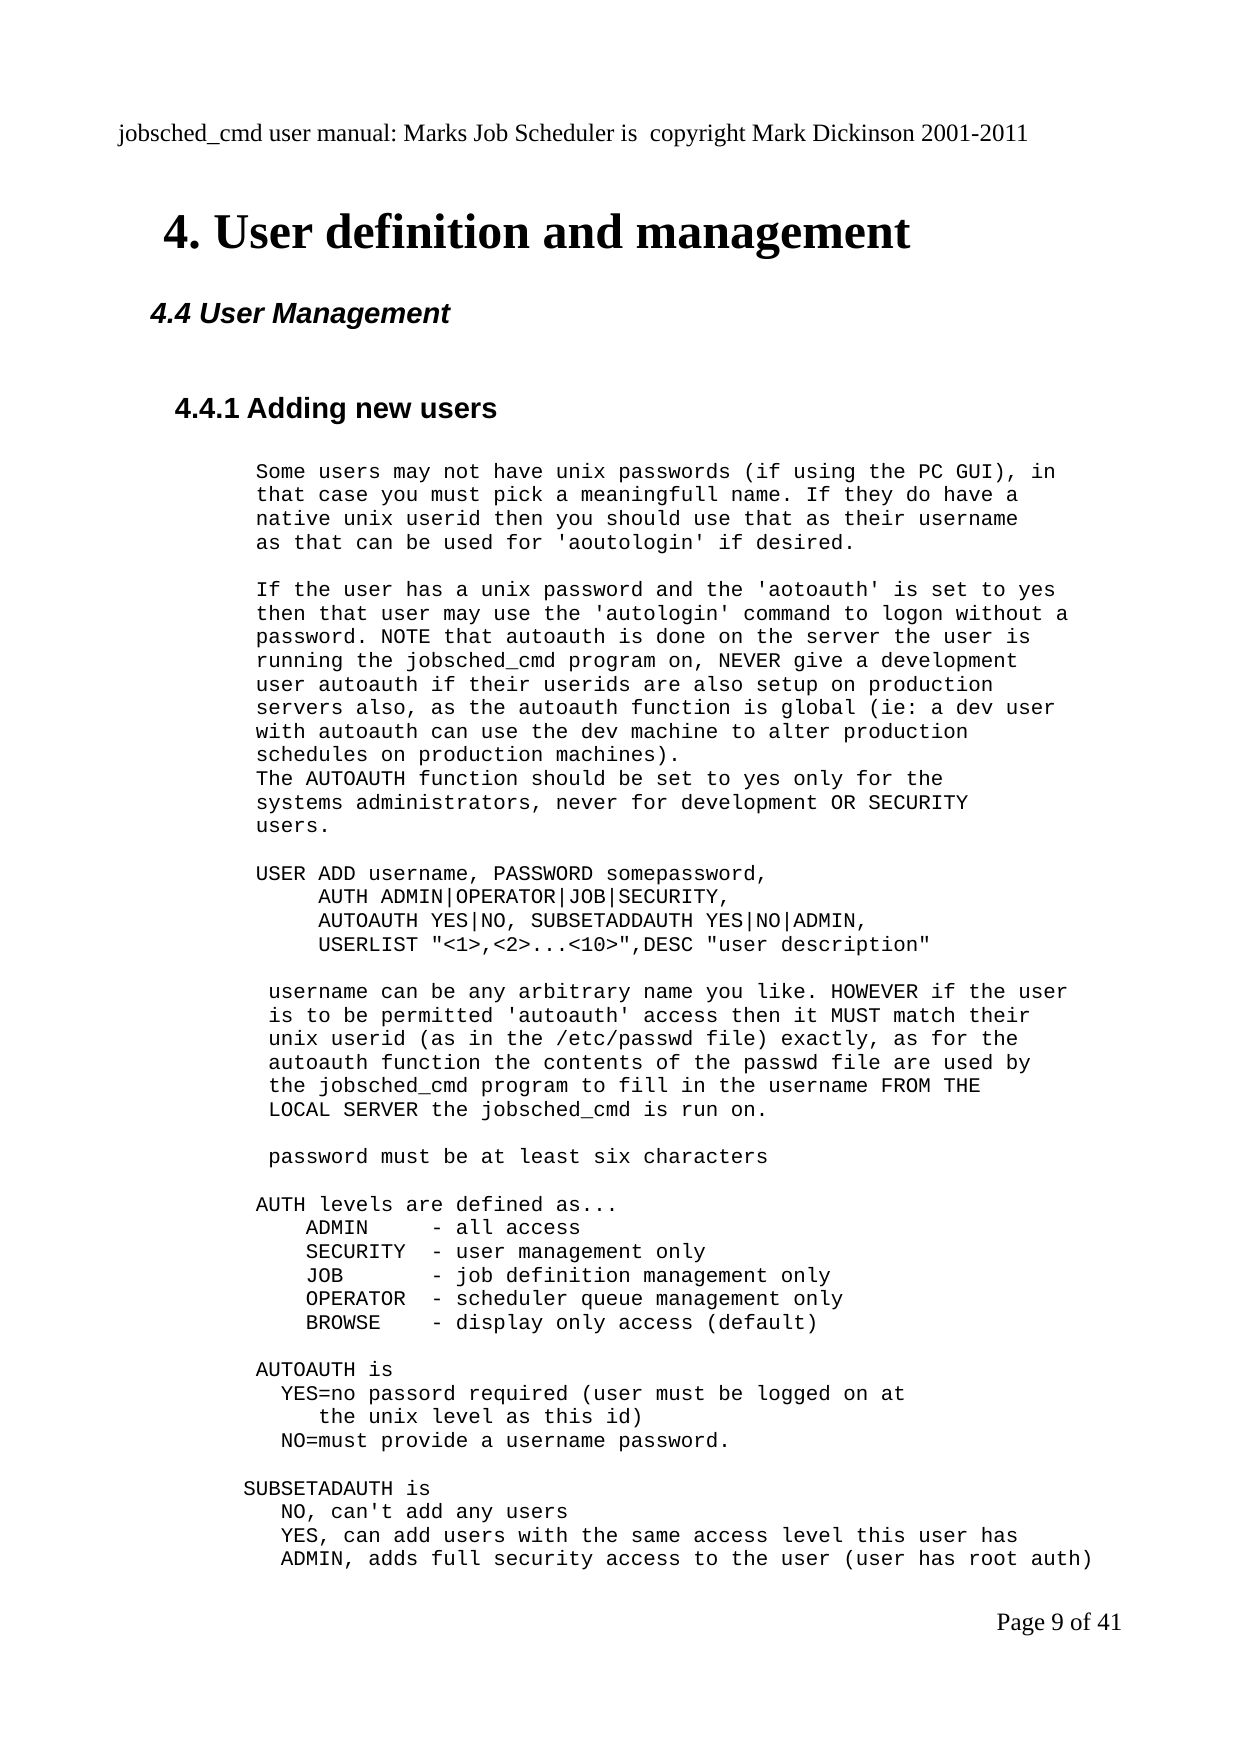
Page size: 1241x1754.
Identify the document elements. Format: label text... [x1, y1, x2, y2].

text Some users may not have unix passwords (if using the PC GUI), in [118, 461, 1122, 484]
text SUBSETADAUTH is [118, 1477, 1122, 1501]
text ADMIN - all access [118, 1217, 1122, 1241]
text SECURITY - user management only [118, 1241, 1122, 1265]
text USERLIST "<1>,<2>...<10>",DESC "user description" [118, 934, 1122, 957]
subtitle 4.4.1 Adding new users [118, 391, 1122, 424]
text YES, can add users with the same access level this user has [118, 1525, 1122, 1548]
text password must be at least six characters [118, 1146, 1122, 1170]
text servers also, as the autoauth function is global (ie: a dev user [118, 697, 1122, 721]
text users. [118, 815, 1122, 839]
text user autoauth if their userids are also setup on production [118, 673, 1122, 697]
text AUTOAUTH is [118, 1359, 1122, 1383]
text as that can be used for 'aoutologin' if desired. [118, 532, 1122, 555]
text native unix userid then you should use that as their username [118, 508, 1122, 532]
text AUTH ADMIN|OPERATOR|JOB|SECURITY, [118, 886, 1122, 910]
text OPERATOR - scheduler queue management only [118, 1288, 1122, 1312]
text USER ADD username, PASSWORD somepassword, [118, 863, 1122, 886]
text then that user may use the 'autologin' command to logon without a [118, 603, 1122, 626]
text YES=no passord required (user must be logged on at [118, 1383, 1122, 1407]
text systems administrators, never for development OR SECURITY [118, 792, 1122, 815]
text unix userid (as in the /etc/passwd file) exactly, as for the [118, 1028, 1122, 1052]
text with autoauth can use the dev machine to alter production [118, 721, 1122, 744]
text AUTOAUTH YES|NO, SUBSETADDAUTH YES|NO|ADMIN, [118, 910, 1122, 934]
text the jobsched_cmd program to fill in the username FROM THE [118, 1076, 1122, 1099]
text NO, can't add any users [118, 1501, 1122, 1525]
text LOCAL SERVER the jobsched_cmd is run on. [118, 1099, 1122, 1123]
text AUTH levels are defined as... [118, 1194, 1122, 1217]
text that case you must pick a meaningfull name. If they do have a [118, 484, 1122, 508]
text the unix level as this id) [118, 1407, 1122, 1430]
subtitle 4. User definition and management [118, 201, 1122, 259]
text The AUTOAUTH function should be set to yes only for the [118, 768, 1122, 792]
text schedules on production machines). [118, 744, 1122, 768]
text ADMIN, adds full security access to the user (user has root auth) [118, 1548, 1122, 1572]
text password. NOTE that autoauth is done on the server the user is [118, 626, 1122, 650]
text BROWSE - display only access (default) [118, 1312, 1122, 1336]
text is to be permitted 'autoauth' access then it MUST match their [118, 1004, 1122, 1028]
text username can be any arbitrary name you like. HOWEVER if the user [118, 981, 1122, 1004]
text JOB - job definition management only [118, 1265, 1122, 1288]
text running the jobsched_cmd program on, NEVER give a development [118, 650, 1122, 673]
text If the user has a unix password and the 'aotoauth' is set to yes [118, 579, 1122, 603]
subtitle 4.4 User Management [118, 296, 1122, 330]
text autoauth function the contents of the passwd file are used by [118, 1052, 1122, 1076]
text NO=must provide a username password. [118, 1430, 1122, 1454]
